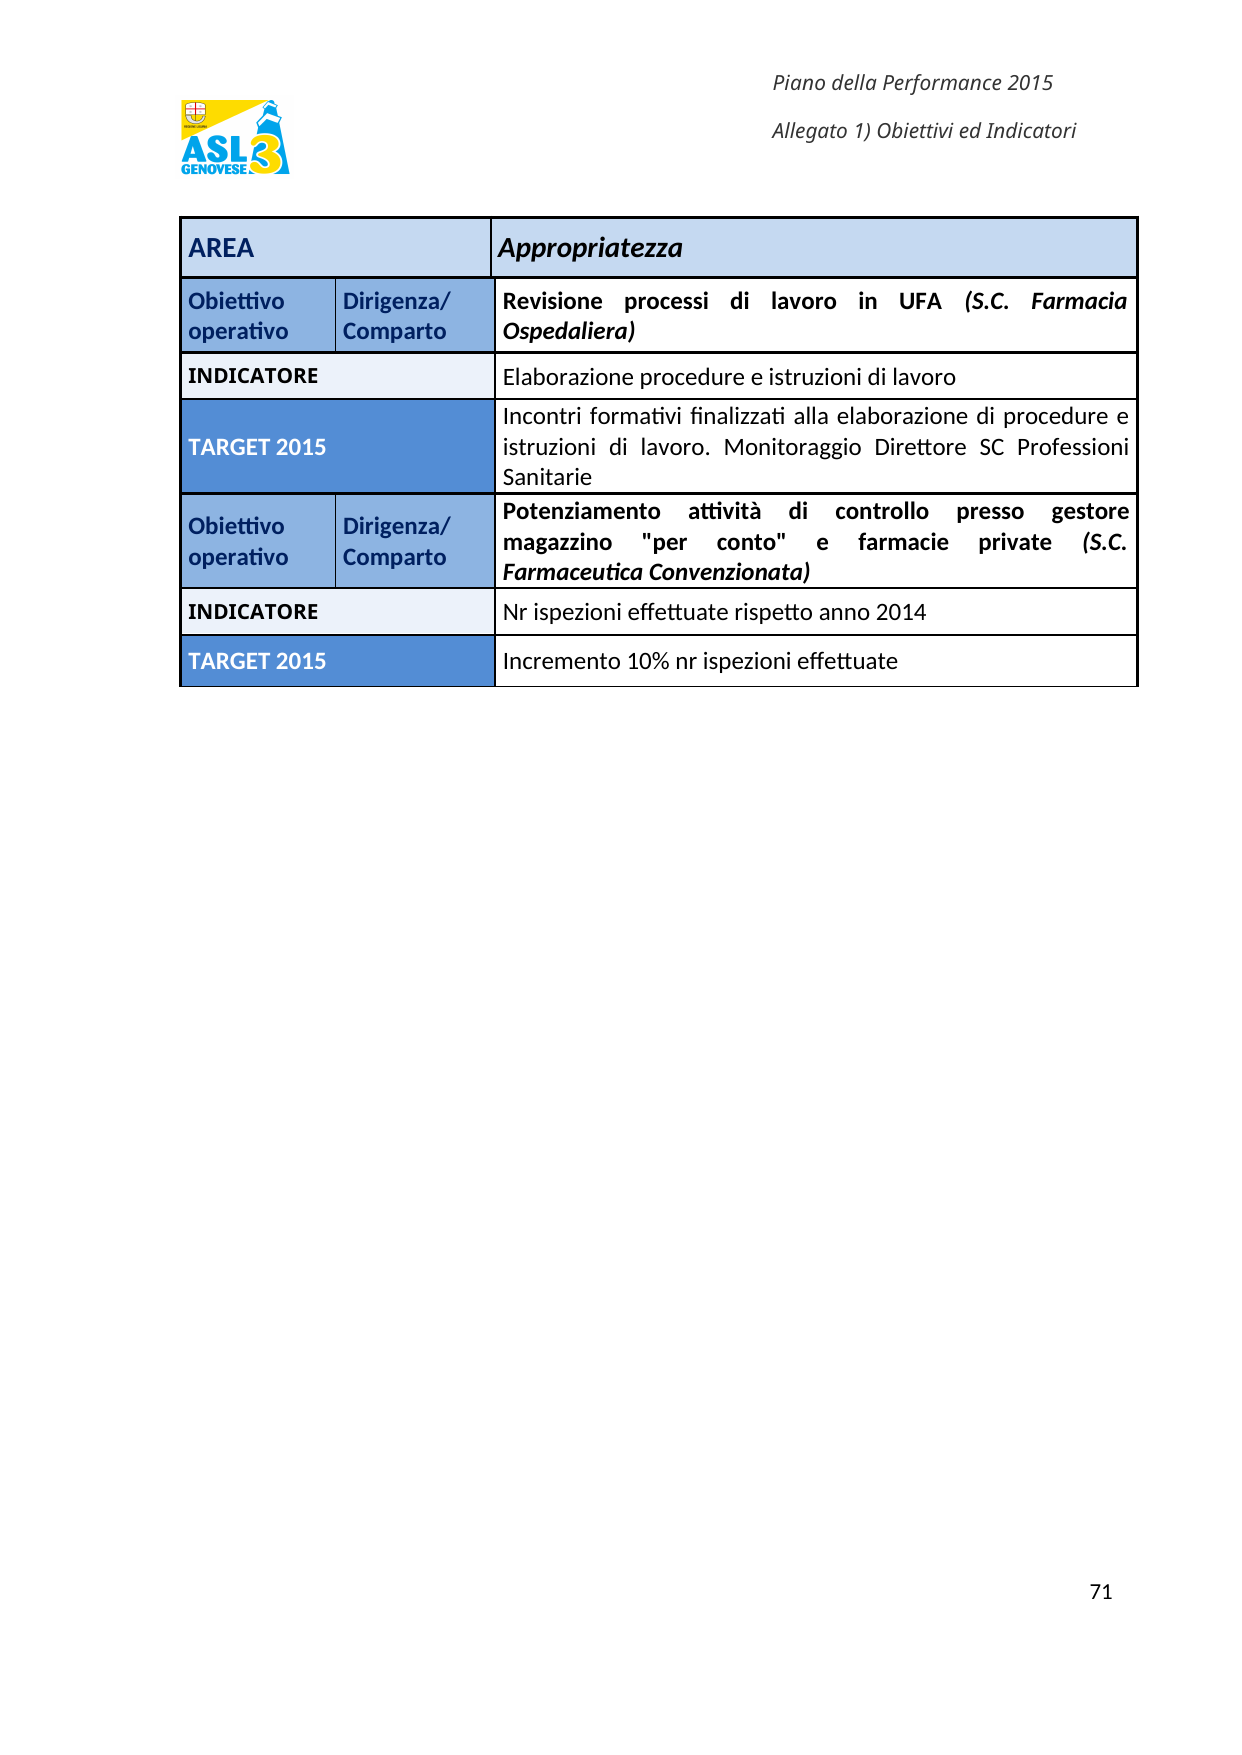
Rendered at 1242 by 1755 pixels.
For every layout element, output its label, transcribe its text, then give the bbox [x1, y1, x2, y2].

table_cell INDICATORE [182, 354, 494, 398]
table_cell Revisione processi di lavoro in UFA (S.C. Farmacia Ospedaliera) [496, 279, 1136, 351]
table_header Appropriatezza [492, 219, 1136, 276]
table_cell [336, 400, 494, 492]
table_cell Dirigenza/ Comparto [336, 279, 494, 351]
table_cell Incontri formativi finalizzati alla elaborazione di procedure e istruzioni di lavoro. Monitoraggio Direttore SC Professioni Sanitarie [496, 400, 1136, 492]
table_cell Nr ispezioni effettuate rispetto anno 2014 [496, 589, 1136, 633]
table_cell INDICATORE [182, 589, 494, 633]
table_cell Dirigenza/ Comparto [336, 495, 494, 587]
table_cell TARGET 2015 [182, 400, 336, 492]
table_cell Elaborazione procedure e istruzioni di lavoro [496, 354, 1136, 398]
table_header AREA [182, 219, 490, 276]
table_cell TARGET 2015 [182, 636, 336, 686]
table_cell Incremento 10% nr ispezioni effettuate [496, 636, 1136, 686]
table_cell [336, 636, 494, 686]
table_cell Obiettivo operativo [182, 279, 335, 351]
table_cell Potenziamento attività di controllo presso gestore magazzino "per conto" e farmacie private (S.C. Farmaceutica Convenzionata) [496, 495, 1136, 587]
table_cell Obiettivo operativo [182, 495, 335, 587]
